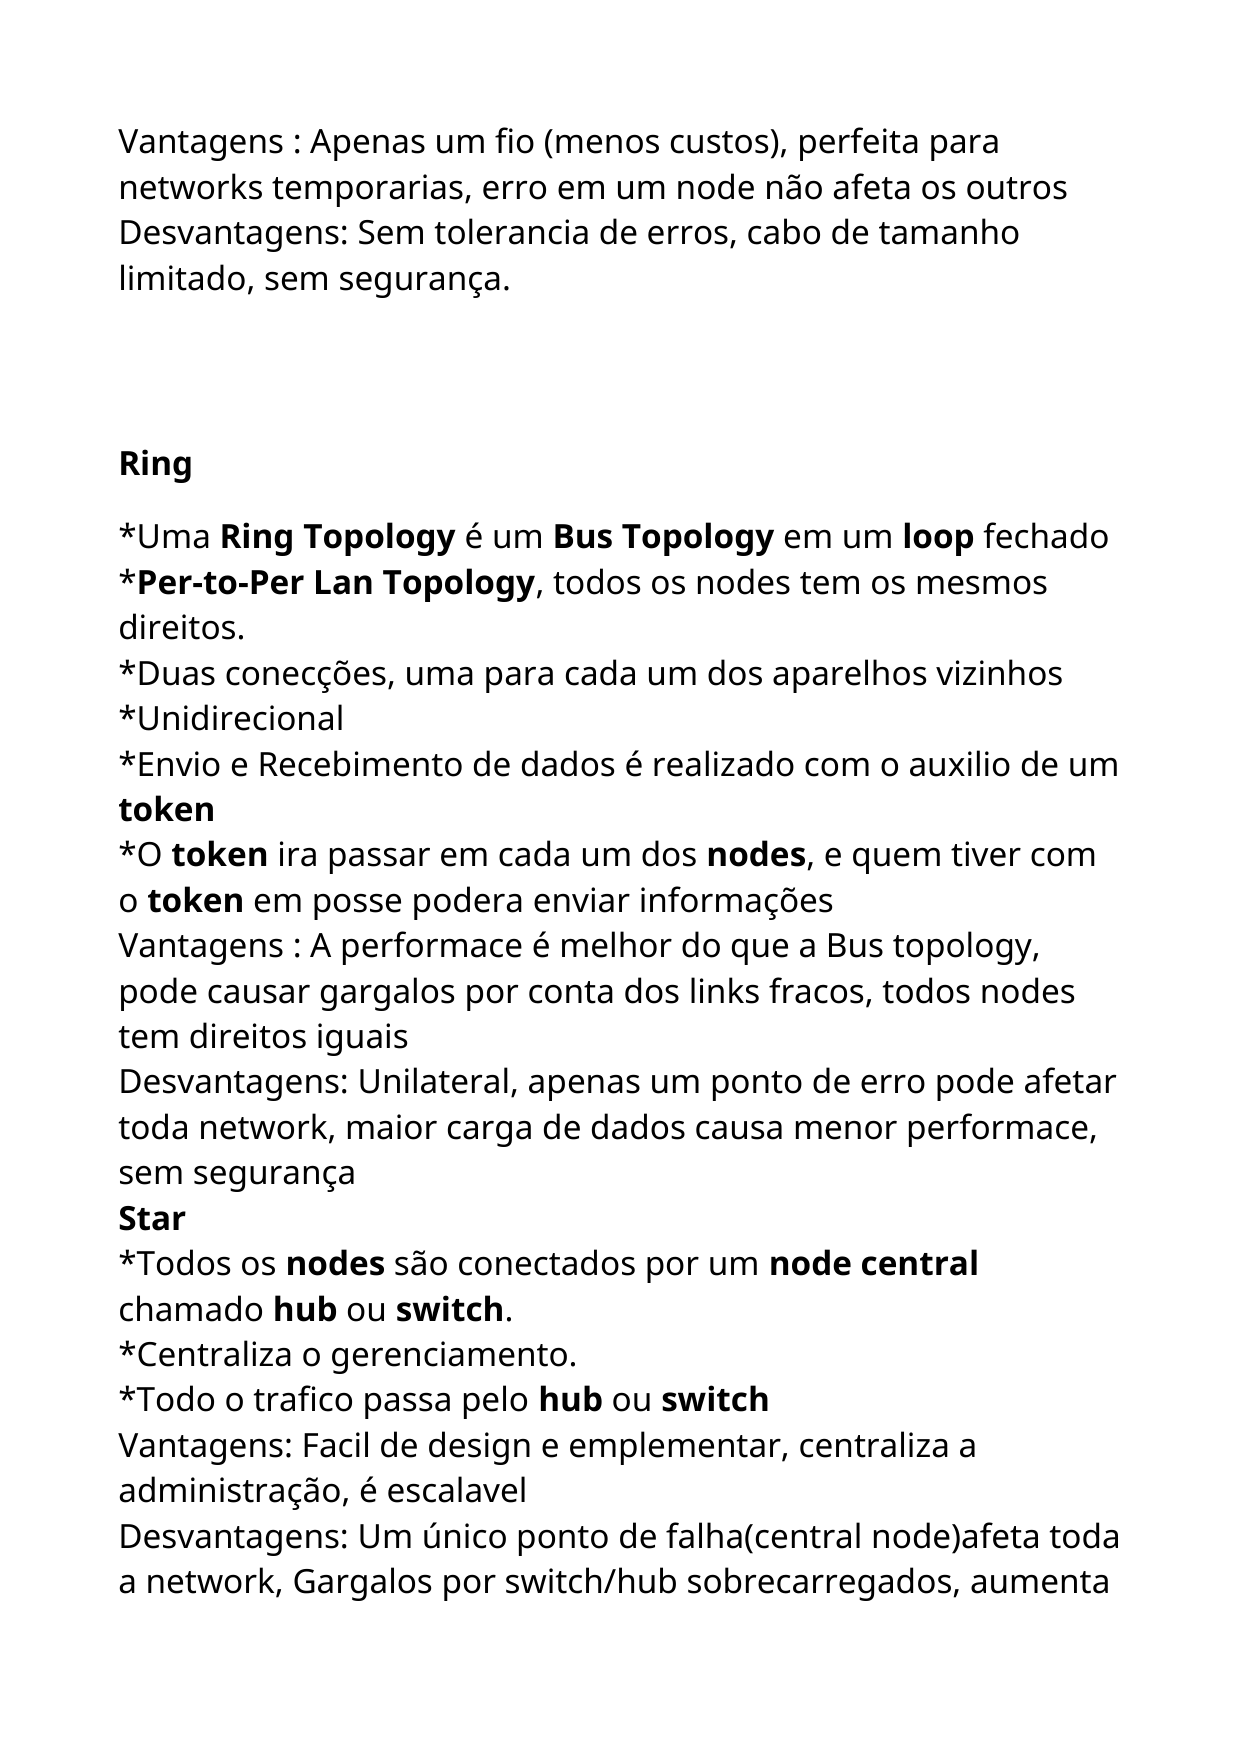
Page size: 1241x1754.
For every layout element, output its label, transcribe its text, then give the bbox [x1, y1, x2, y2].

text *Per-to-Per Lan Topology, todos os nodes tem os mesmos direitos. [118, 559, 1122, 649]
text *O token ira passar em cada um dos nodes, e quem tiver com o token em posse podera enviar informações [118, 831, 1122, 922]
text *Unidirecional [118, 695, 1122, 740]
text Star [118, 1194, 1122, 1240]
text Desvantagens: Um único ponto de falha(central node)afeta toda a network, Gargalos por switch/hub sobrecarregados, aumenta [118, 1512, 1122, 1603]
text *Todos os nodes são conectados por um node central chamado hub ou switch. [118, 1240, 1122, 1331]
text Vantagens : A performace é melhor do que a Bus topology, pode causar gargalos por conta dos links fracos, todos nodes tem direitos iguais [118, 922, 1122, 1058]
text Desvantagens: Sem tolerancia de erros, cabo de tamanho limitado, sem segurança. [118, 209, 1122, 300]
text *Todo o trafico passa pelo hub ou switch [118, 1376, 1122, 1422]
text Desvantagens: Unilateral, apenas um ponto de erro pode afetar toda network, maior carga de dados causa menor performace, sem segurança [118, 1058, 1122, 1194]
text *Centraliza o gerenciamento. [118, 1331, 1122, 1376]
text Vantagens: Facil de design e emplementar, centraliza a administração, é escalavel [118, 1422, 1122, 1512]
text *Duas conecções, uma para cada um dos aparelhos vizinhos [118, 649, 1122, 695]
text Ring [118, 440, 1122, 485]
text Vantagens : Apenas um fio (menos custos), perfeita para networks temporarias, erro em um node não afeta os outros [118, 118, 1122, 209]
text *Envio e Recebimento de dados é realizado com o auxilio de um token [118, 740, 1122, 831]
text *Uma Ring Topology é um Bus Topology em um loop fechado [118, 513, 1122, 559]
